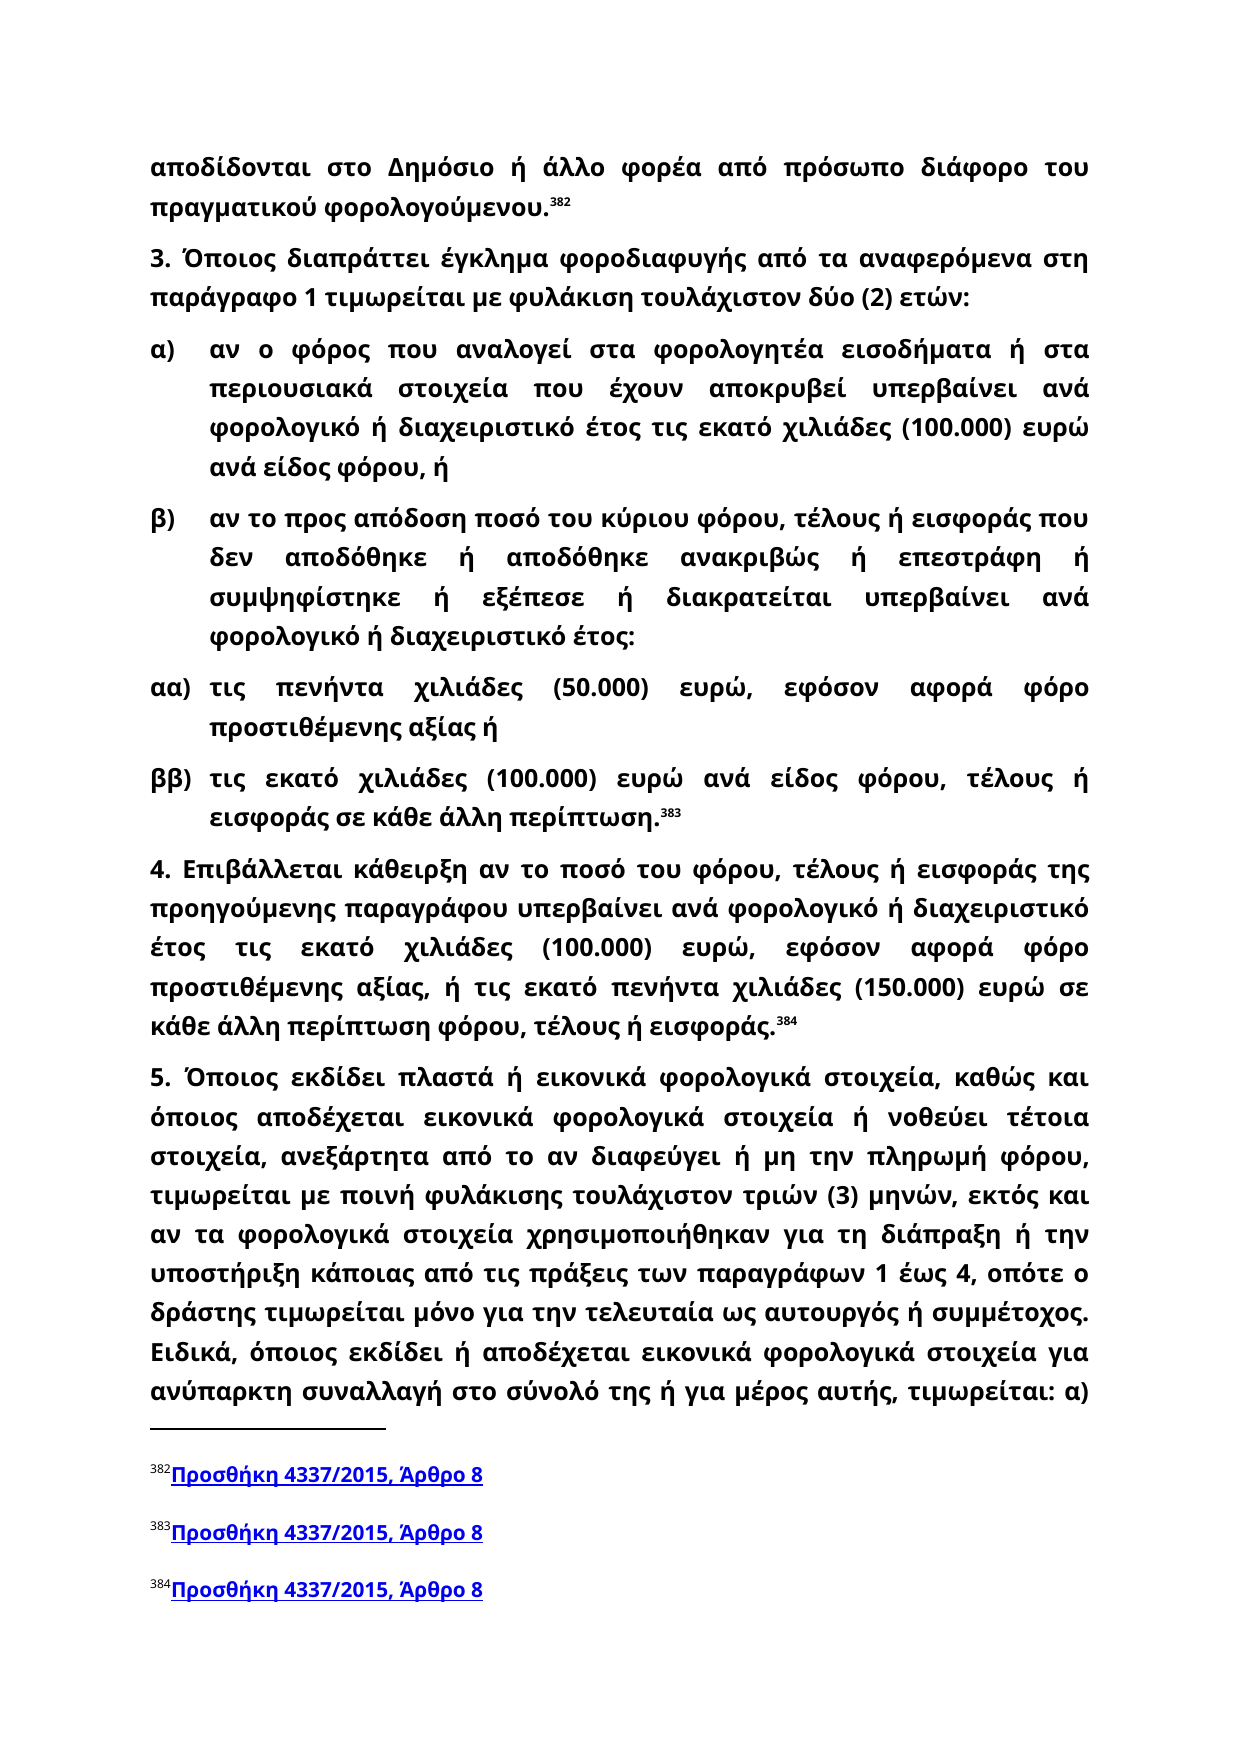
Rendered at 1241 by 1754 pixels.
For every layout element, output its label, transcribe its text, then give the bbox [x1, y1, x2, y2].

text Προσθήκη 4337/2015, Άρθρο 8 [150, 1460, 1090, 1489]
text Προσθήκη 4337/2015, Άρθρο 8 [150, 1576, 1090, 1604]
text Προσθήκη 4337/2015, Άρθρο 8 [150, 1518, 1090, 1546]
text αποδίδονται στο Δημόσιο ή άλλο φορέα από πρόσωπο διάφορο του πραγματικού φορολογούμενου. [150, 150, 1090, 223]
list α) αν ο φόρος που αναλογεί στα φορολογητέα εισοδήματα ή στα περιουσιακά στοιχεία που έχουν αποκρυβεί υπερβαίνει ανά φορολογικό ή διαχειριστικό έτος τις εκατό χιλιάδες (100.000) ευρώ ανά είδος φόρου, ή [150, 332, 1090, 483]
text 4. Επιβάλλεται κάθειρξη αν το ποσό του φόρου, τέλους ή εισφοράς της προηγούμενης παραγράφου υπερβαίνει ανά φορολογικό ή διαχειριστικό έτος τις εκατό χιλιάδες (100.000) ευρώ, εφόσον αφορά φόρο προστιθέμενης αξίας, ή τις εκατό πενήντα χιλιάδες (150.000) ευρώ σε κάθε άλλη περίπτωση φόρου, τέλους ή εισφοράς. [150, 852, 1090, 1042]
list αα) τις πενήντα χιλιάδες (50.000) ευρώ, εφόσον αφορά φόρο προστιθέμενης αξίας ή [150, 670, 1090, 743]
text 5. Όποιος εκδίδει πλαστά ή εικονικά φορολογικά στοιχεία, καθώς και όποιος αποδέχεται εικονικά φορολογικά στοιχεία ή νοθεύει τέτοια στοιχεία, ανεξάρτητα από το αν διαφεύγει ή μη την πληρωμή φόρου, τιμωρείται με ποινή φυλάκισης τουλάχιστον τριών (3) μηνών, εκτός και αν τα φορολογικά στοιχεία χρησιμοποιήθηκαν για τη διάπραξη ή την υποστήριξη κάποιας από τις πράξεις των παραγράφων 1 έως 4, οπότε ο δράστης τιμωρείται μόνο για την τελευταία ως αυτουργός ή συμμέτοχος. Ειδικά, όποιος εκδίδει ή αποδέχεται εικονικά φορολογικά στοιχεία για ανύπαρκτη συναλλαγή στο σύνολό της ή για μέρος αυτής, τιμωρείται: α) [150, 1060, 1090, 1407]
text 3. Όποιος διαπράττει έγκλημα φοροδιαφυγής από τα αναφερόμενα στη παράγραφο 1 τιμωρείται με φυλάκιση τουλάχιστον δύο (2) ετών: [150, 241, 1090, 314]
list β) αν το προς απόδοση ποσό του κύριου φόρου, τέλους ή εισφοράς που δεν αποδόθηκε ή αποδόθηκε ανακριβώς ή επεστράφη ή συμψηφίστηκε ή εξέπεσε ή διακρατείται υπερβαίνει ανά φορολογικό ή διαχειριστικό έτος: [150, 501, 1090, 652]
list ββ) τις εκατό χιλιάδες (100.000) ευρώ ανά είδος φόρου, τέλους ή εισφοράς σε κάθε άλλη περίπτωση. [150, 761, 1090, 834]
